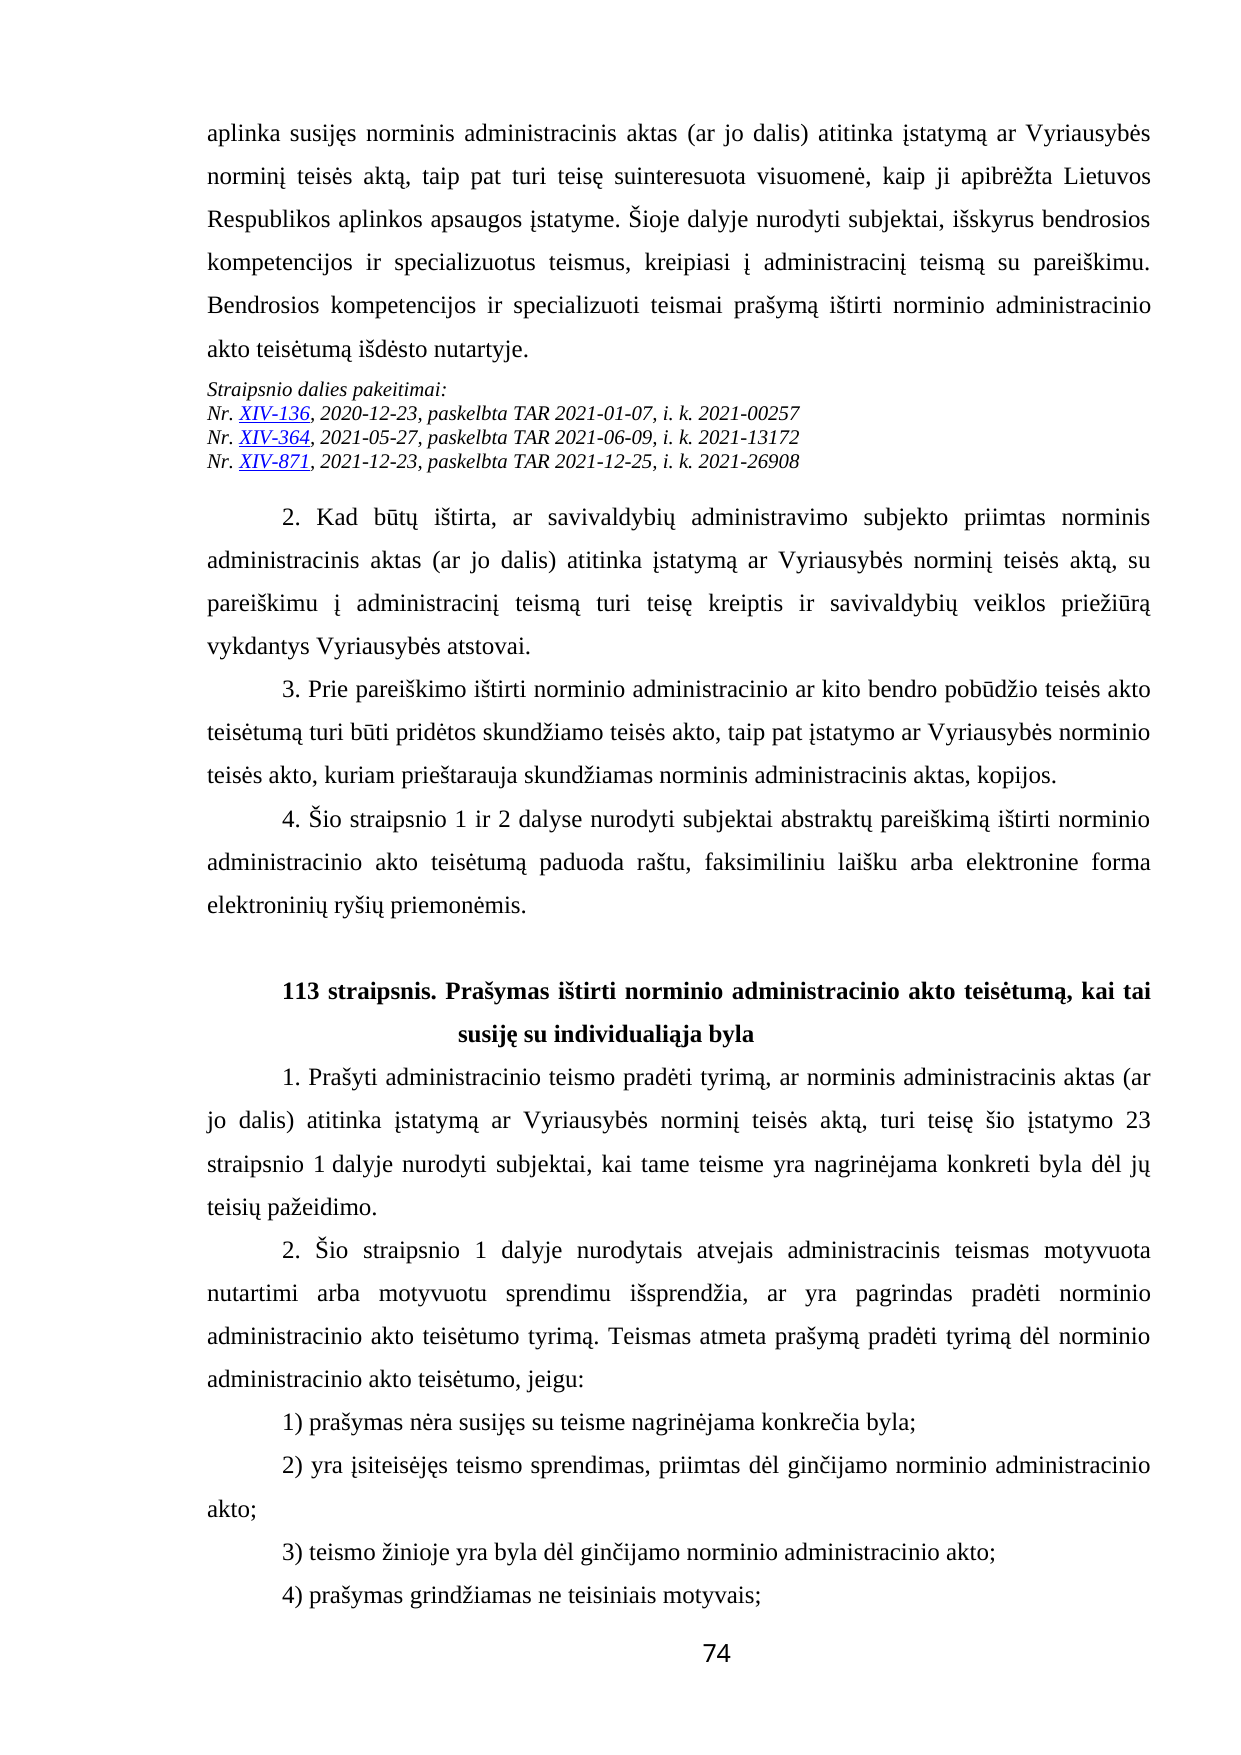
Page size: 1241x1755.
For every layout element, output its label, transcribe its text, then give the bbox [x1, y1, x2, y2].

text 3) teismo žinioje yra byla dėl ginčijamo norminio administracinio akto; [207, 1537, 1152, 1566]
text Nr. XIV-871, 2021-12-23, paskelbta TAR 2021-12-25, i. k. 2021-26908 [207, 449, 1152, 473]
text 1) prašymas nėra susijęs su teisme nagrinėjama konkrečia byla; [207, 1407, 1152, 1436]
text 2. Šio straipsnio 1 dalyje nurodytais atvejais administracinis teismas motyvuota nutartimi arba motyvuotu sprendimu išsprendžia, ar yra pagrindas pradėti norminio administracinio akto teisėtumo tyrimą. Teismas atmeta prašymą pradėti tyrimą dėl norminio administracinio akto teisėtumo, jeigu: [207, 1235, 1152, 1393]
text 2) yra įsiteisėjęs teismo sprendimas, priimtas dėl ginčijamo norminio administracinio akto; [207, 1451, 1152, 1522]
text 113 straipsnis. Prašymas ištirti norminio administracinio akto teisėtumą, kai tai susiję su individualiąja byla [282, 976, 1152, 1048]
text 4) prašymas grindžiamas ne teisiniais motyvais; [207, 1580, 1152, 1609]
text 4. Šio straipsnio 1 ir 2 dalyse nurodyti subjektai abstraktų pareiškimą ištirti norminio administracinio akto teisėtumą paduoda raštu, faksimiliniu laišku arba elektronine forma elektroninių ryšių priemonėmis. [207, 804, 1152, 919]
text 3. Prie pareiškimo ištirti norminio administracinio ar kito bendro pobūdžio teisės akto teisėtumą turi būti pridėtos skundžiamo teisės akto, taip pat įstatymo ar Vyriausybės norminio teisės akto, kuriam prieštarauja skundžiamas norminis administracinis aktas, kopijos. [207, 674, 1152, 789]
text aplinka susijęs norminis administracinis aktas (ar jo dalis) atitinka įstatymą ar Vyriausybės norminį teisės aktą, taip pat turi teisę suinteresuota visuomenė, kaip ji apibrėžta Lietuvos Respublikos aplinkos apsaugos įstatyme. Šioje dalyje nurodyti subjektai, išskyrus bendrosios kompetencijos ir specializuotus teismus, kreipiasi į administracinį teismą su pareiškimu. Bendrosios kompetencijos ir specializuoti teismai prašymą ištirti norminio administracinio akto teisėtumą išdėsto nutartyje. [207, 118, 1152, 362]
text Nr. XIV-136, 2020-12-23, paskelbta TAR 2021-01-07, i. k. 2021-00257 [207, 401, 1152, 425]
text 1. Prašyti administracinio teismo pradėti tyrimą, ar norminis administracinis aktas (ar jo dalis) atitinka įstatymą ar Vyriausybės norminį teisės aktą, turi teisę šio įstatymo 23 straipsnio 1 dalyje nurodyti subjektai, kai tame teisme yra nagrinėjama konkreti byla dėl jų teisių pažeidimo. [207, 1062, 1152, 1221]
text Nr. XIV-364, 2021-05-27, paskelbta TAR 2021-06-09, i. k. 2021-13172 [207, 425, 1152, 449]
text 2. Kad būtų ištirta, ar savivaldybių administravimo subjekto priimtas norminis administracinis aktas (ar jo dalis) atitinka įstatymą ar Vyriausybės norminį teisės aktą, su pareiškimu į administracinį teismą turi teisę kreiptis ir savivaldybių veiklos priežiūrą vykdantys Vyriausybės atstovai. [207, 502, 1152, 660]
text Straipsnio dalies pakeitimai: [207, 377, 1152, 401]
